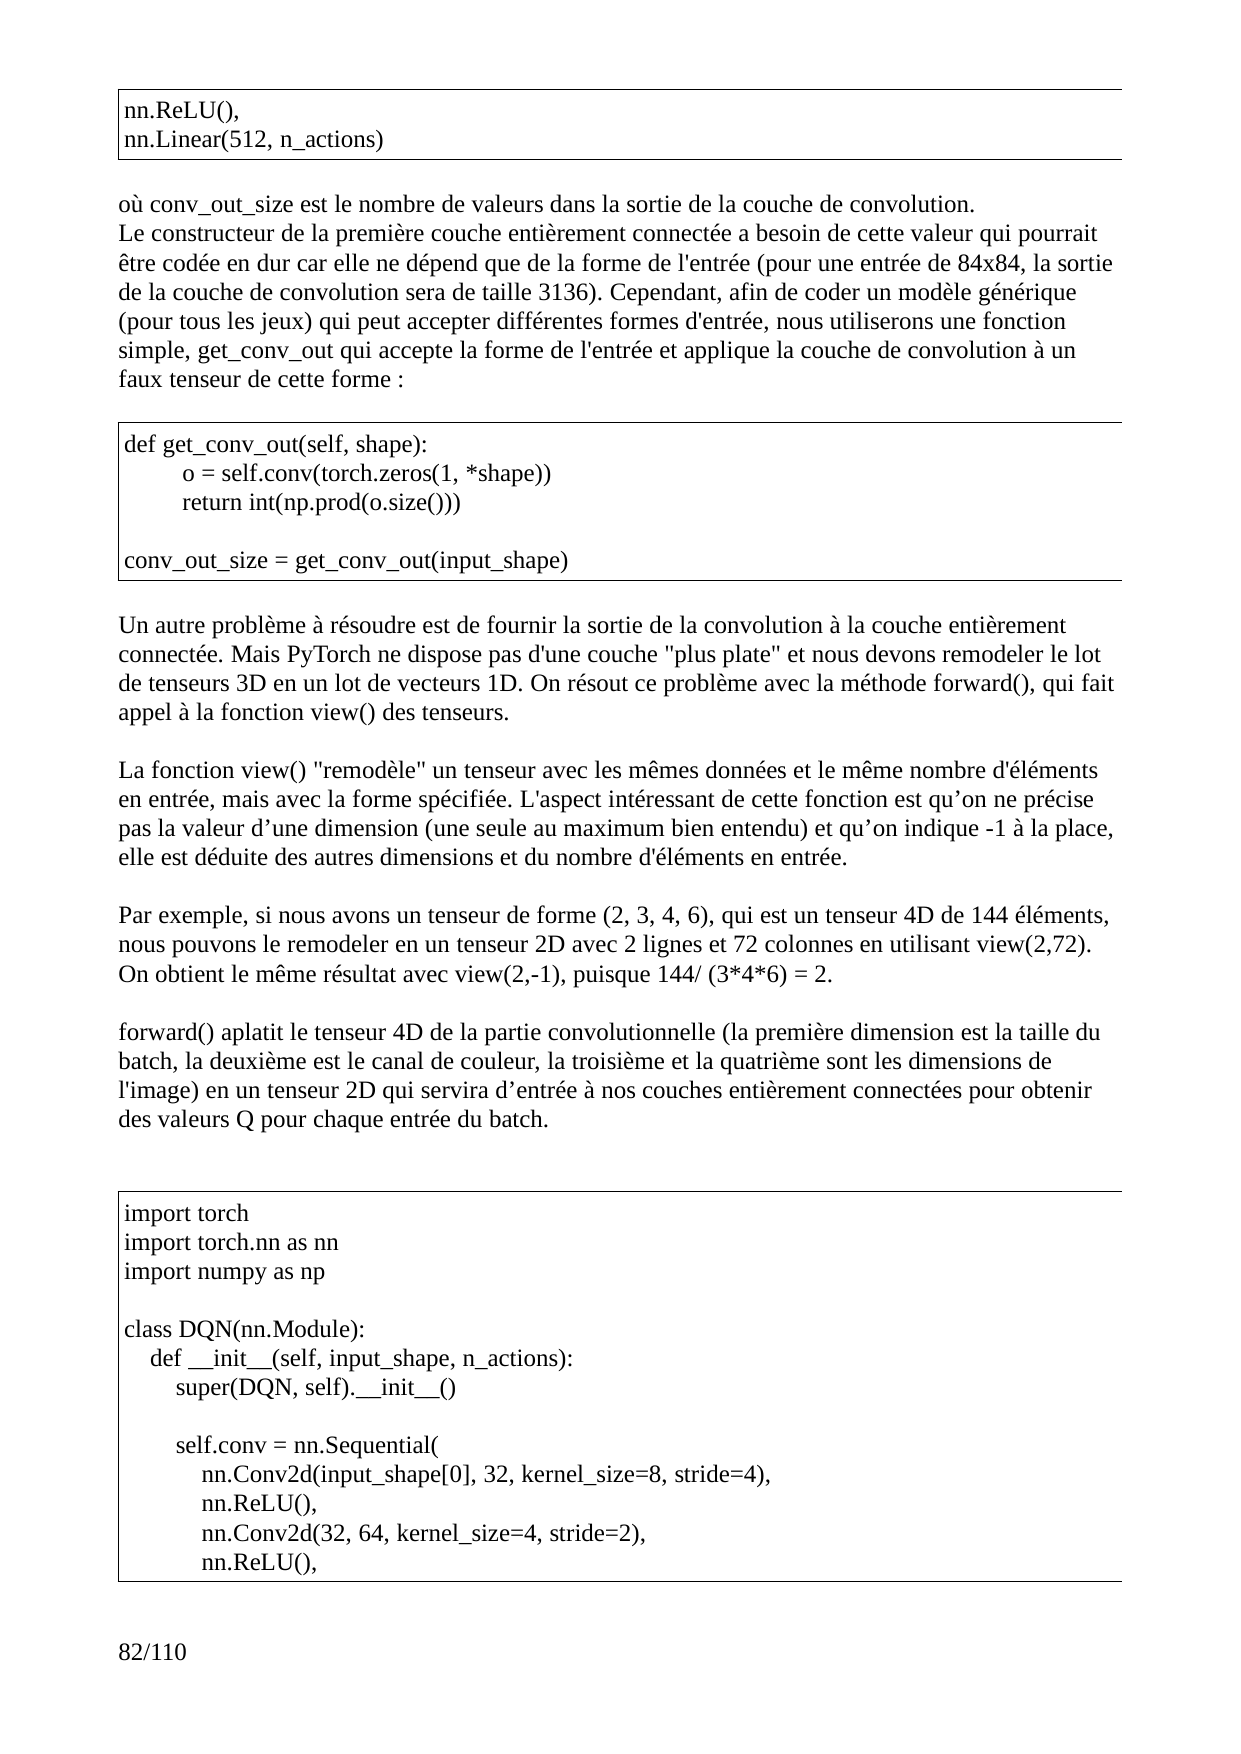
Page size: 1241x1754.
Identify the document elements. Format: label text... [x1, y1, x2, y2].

text Par exemple, si nous avons un tenseur de forme (2, 3, 4, 6), qui est un tenseur 4D de 144 éléments, nous pouvons le remodeler en un tenseur 2D avec 2 lignes et 72 colonnes en utilisant view(2,72). On obtient le même résultat avec view(2,-1), puisque 144/ (3*4*6) = 2. [118, 900, 1122, 987]
text La fonction view() "remodèle" un tenseur avec les mêmes données et le même nombre d'éléments en entrée, mais avec la forme spécifiée. L'aspect intéressant de cette fonction est qu’on ne précise pas la valeur d’une dimension (une seule au maximum bien entendu) et qu’on indique -1 à la place, elle est déduite des autres dimensions et du nombre d'éléments en entrée. [118, 755, 1122, 871]
text Un autre problème à résoudre est de fournir la sortie de la convolution à la couche entièrement connectée. Mais PyTorch ne dispose pas d'une couche "plus plate" et nous devons remodeler le lot de tenseurs 3D en un lot de vecteurs 1D. On résout ce problème avec la méthode forward(), qui fait appel à la fonction view() des tenseurs. [118, 610, 1122, 726]
text où conv_out_size est le nombre de valeurs dans la sortie de la couche de convolution. [118, 189, 1122, 218]
table_header def get_conv_out(self, shape): o = self.conv(torch.zeros(1, *shape)) return int(np.prod(o.size())) conv_out_size = get_conv_out(input_shape) [119, 423, 1122, 579]
table_header nn.ReLU(), nn.Linear(512, n_actions) [119, 90, 1122, 159]
text forward() aplatit le tenseur 4D de la partie convolutionnelle (la première dimension est la taille du batch, la deuxième est le canal de couleur, la troisième et la quatrième sont les dimensions de l'image) en un tenseur 2D qui servira d’entrée à nos couches entièrement connectées pour obtenir des valeurs Q pour chaque entrée du batch. [118, 1017, 1122, 1133]
text Le constructeur de la première couche entièrement connectée a besoin de cette valeur qui pourrait être codée en dur car elle ne dépend que de la forme de l'entrée (pour une entrée de 84x84, la sortie de la couche de convolution sera de taille 3136). Cependant, afin de coder un modèle générique (pour tous les jeux) qui peut accepter différentes formes d'entrée, nous utiliserons une fonction simple, get_conv_out qui accepte la forme de l'entrée et applique la couche de convolution à un faux tenseur de cette forme : [118, 218, 1122, 393]
table_header import torch import torch.nn as nn import numpy as np class DQN(nn.Module): def __init__(self, input_shape, n_actions): super(DQN, self).__init__() self.conv = nn.Sequential( nn.Conv2d(input_shape[0], 32, kernel_size=8, stride=4), nn.ReLU(), nn.Conv2d(32, 64, kernel_size=4, stride=2), nn.ReLU(), [119, 1192, 1122, 1581]
